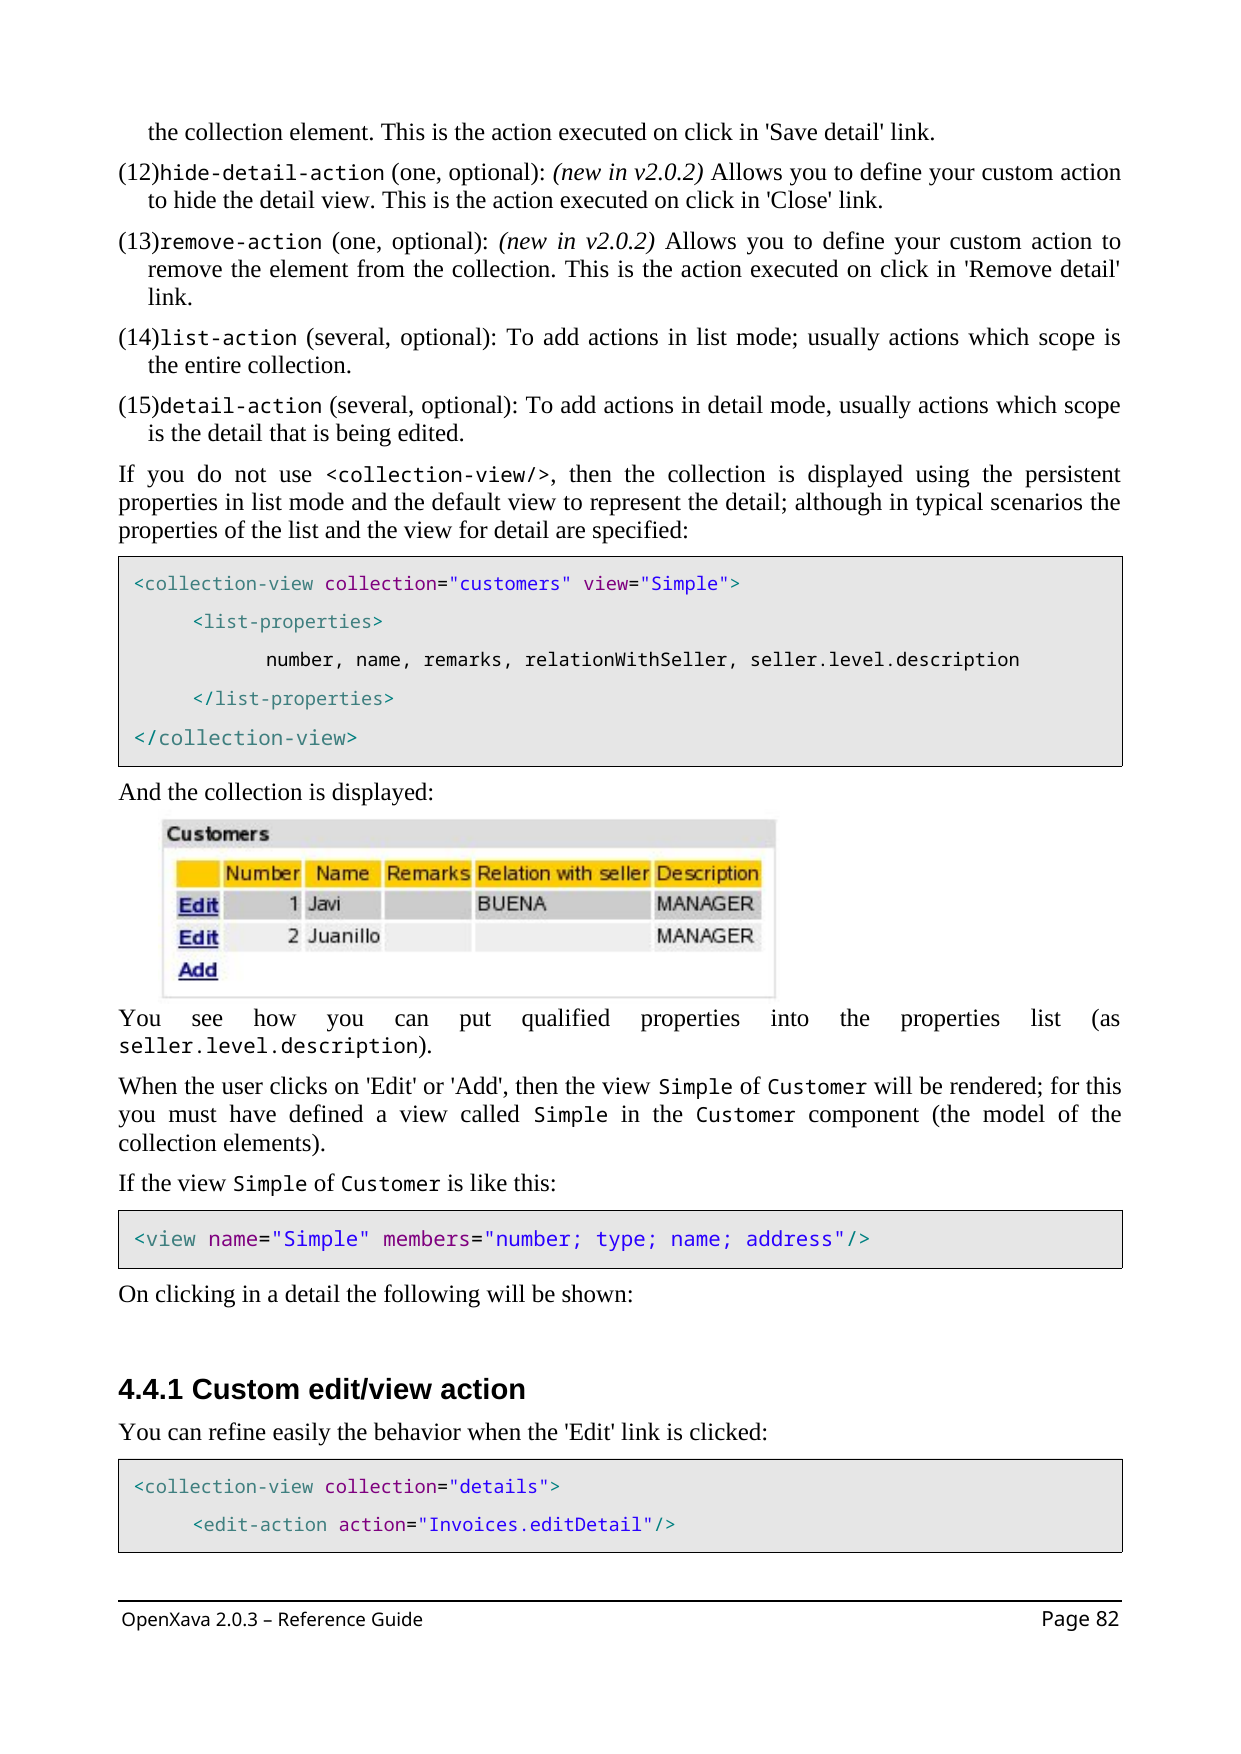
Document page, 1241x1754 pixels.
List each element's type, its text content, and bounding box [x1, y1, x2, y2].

text And the collection is displayed: [118, 778, 1122, 806]
text You see how you can put qualified properties into the properties list (as seller.level.description). [118, 1004, 1122, 1060]
subtitle Custom edit/view action [118, 1373, 1122, 1406]
text When the user clicks on 'Edit' or 'Add', then the view Simple of Customer will be rendered; for this you must have defined a view called Simple in the Customer component (the model of the collection elements). [118, 1072, 1122, 1156]
list hide-detail-action (one, optional): (new in v2.0.2) Allows you to define your custom action to hide the detail view. This is the action executed on click in 'Close' link. [118, 158, 1122, 214]
text <view name="Simple" members="number; type; name; address"/> [119, 1211, 1122, 1268]
text number, name, remarks, relationWithSeller, seller.level.description [119, 632, 1122, 670]
list remove-action (one, optional): (new in v2.0.2) Allows you to define your custom action to remove the element from the collection. This is the action executed on click in 'Remove detail' link. [118, 227, 1122, 310]
list list-action (several, optional): To add actions in list mode; usually actions which scope is the entire collection. [118, 323, 1122, 379]
text On clicking in a detail the following will be shown: [118, 1280, 1122, 1308]
text </collection-view> [119, 708, 1122, 766]
list the collection element. This is the action executed on click in 'Save detail' link. [118, 118, 1122, 146]
text <collection-view collection="customers" view="Simple"> [119, 557, 1122, 594]
text <list-properties> [119, 594, 1122, 632]
list detail-action (several, optional): To add actions in detail mode, usually actions which scope is the detail that is being edited. [118, 391, 1122, 447]
text You can refine easily the behavior when the 'Edit' link is clicked: [118, 1418, 1122, 1446]
text <edit-action action="Invoices.editDetail"/> [119, 1497, 1122, 1552]
text </list-properties> [119, 670, 1122, 708]
text If the view Simple of Customer is like this: [118, 1169, 1122, 1197]
text If you do not use <collection-view/>, then the collection is displayed using the persistent properties in list mode and the default view to represent the detail; although in typical scenarios the properties of the list and the view for detail are specified: [118, 460, 1122, 543]
text <collection-view collection="details"> [119, 1460, 1122, 1497]
picture [157, 809, 789, 1004]
